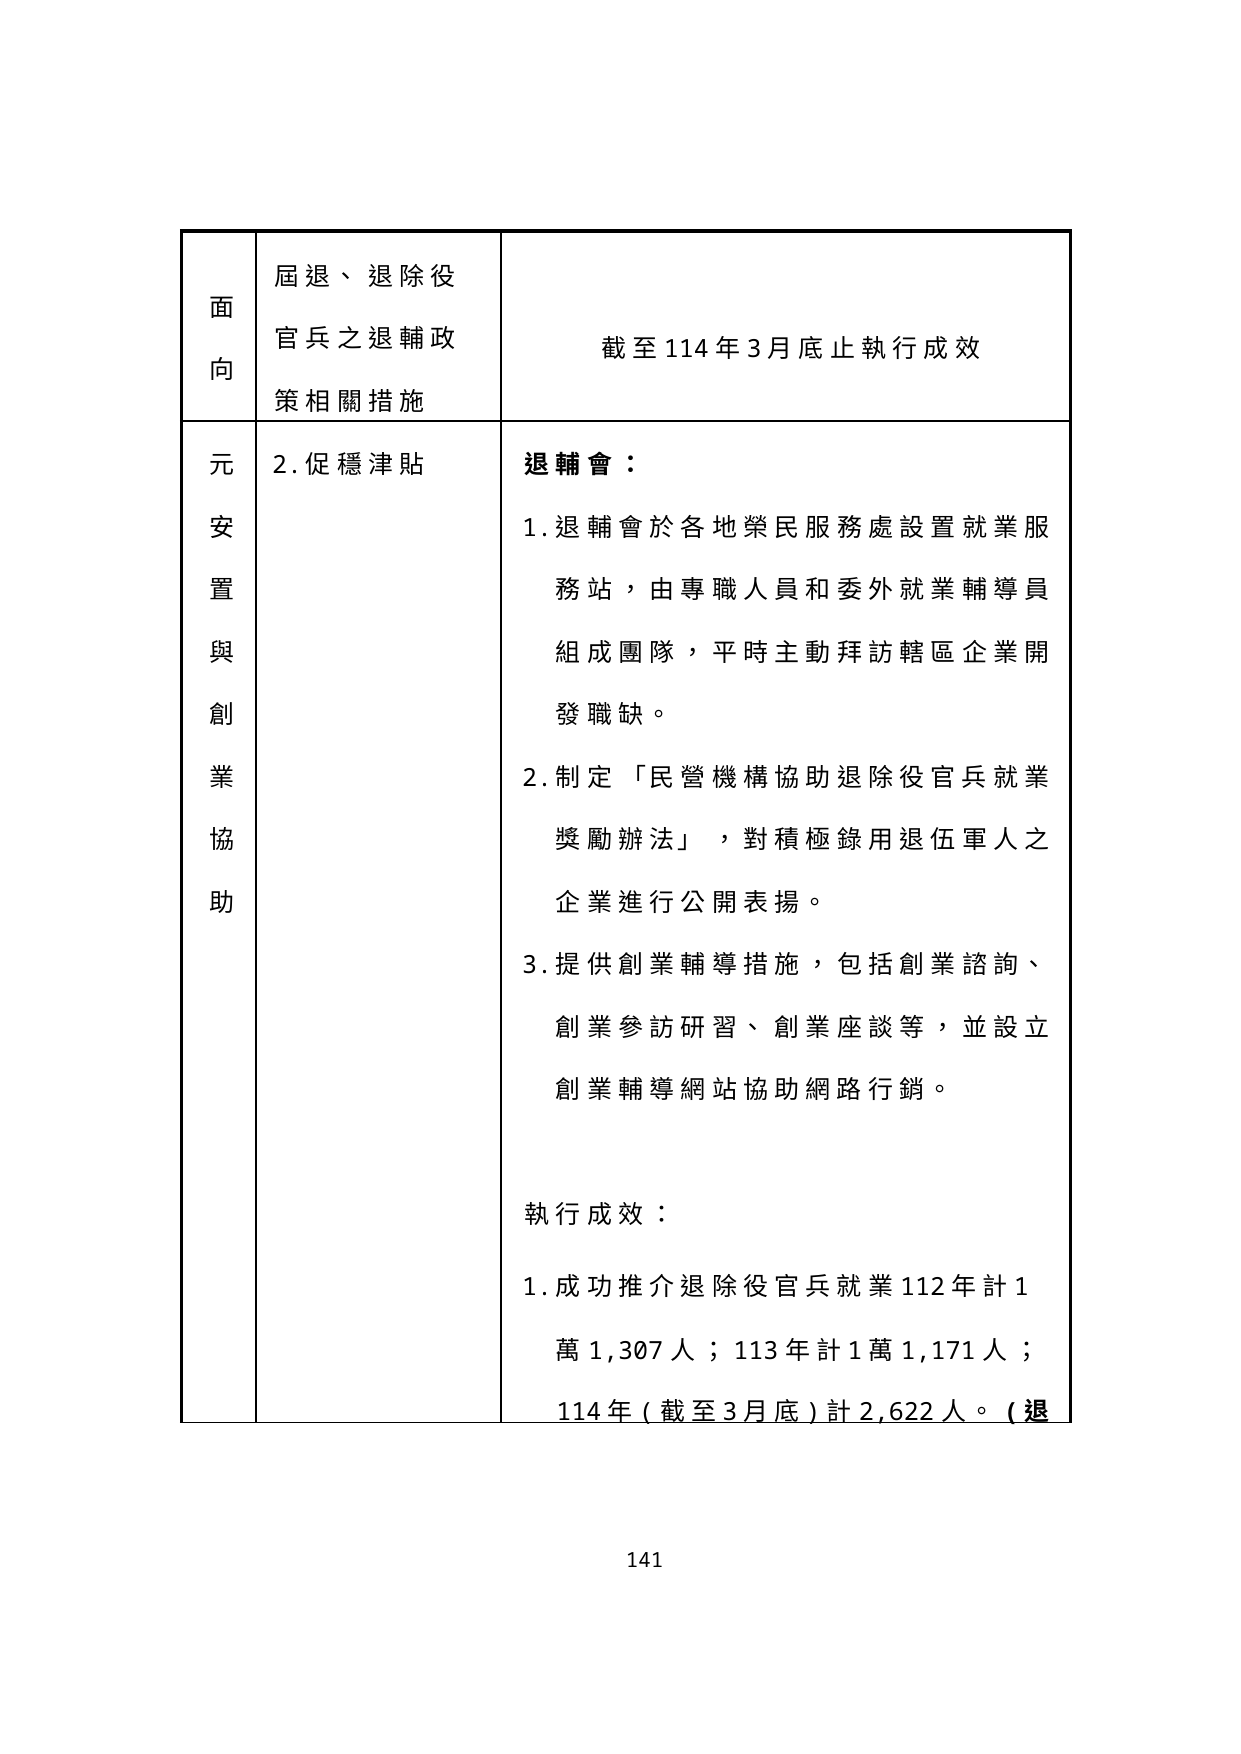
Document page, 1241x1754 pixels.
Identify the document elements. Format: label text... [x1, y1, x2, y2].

table_header 屆退、退除役官兵之退輔政策相關措施 [257, 233, 500, 420]
table_header 面向 [183, 233, 255, 420]
table_header 截至114年3月底止執行成效 [502, 233, 1069, 420]
table_cell 元安置與創業協助 [183, 422, 255, 1421]
table_cell 退輔會： 1.退輔會於各地榮民服務處設置就業服務站，由專職人員和委外就業輔導員組成團隊，平時主動拜訪轄區企業開發職缺。 2.制定「民營機構協助退除役官兵就業獎勵辦法」，對積極錄用退伍軍人之企業進行公開表揚。 3.提供創業輔導措施，包括創業諮詢、創業參訪研習、創業座談等，並設立創業輔導網站協助網路行銷。 執行成效： 1.成功推介退除役官兵就業112年計1萬1,307人；113年計1萬1,171人；114年(截至3月底)計2,622人。(退 [502, 422, 1069, 1421]
table_cell 2.促穩津貼 [257, 422, 500, 1421]
